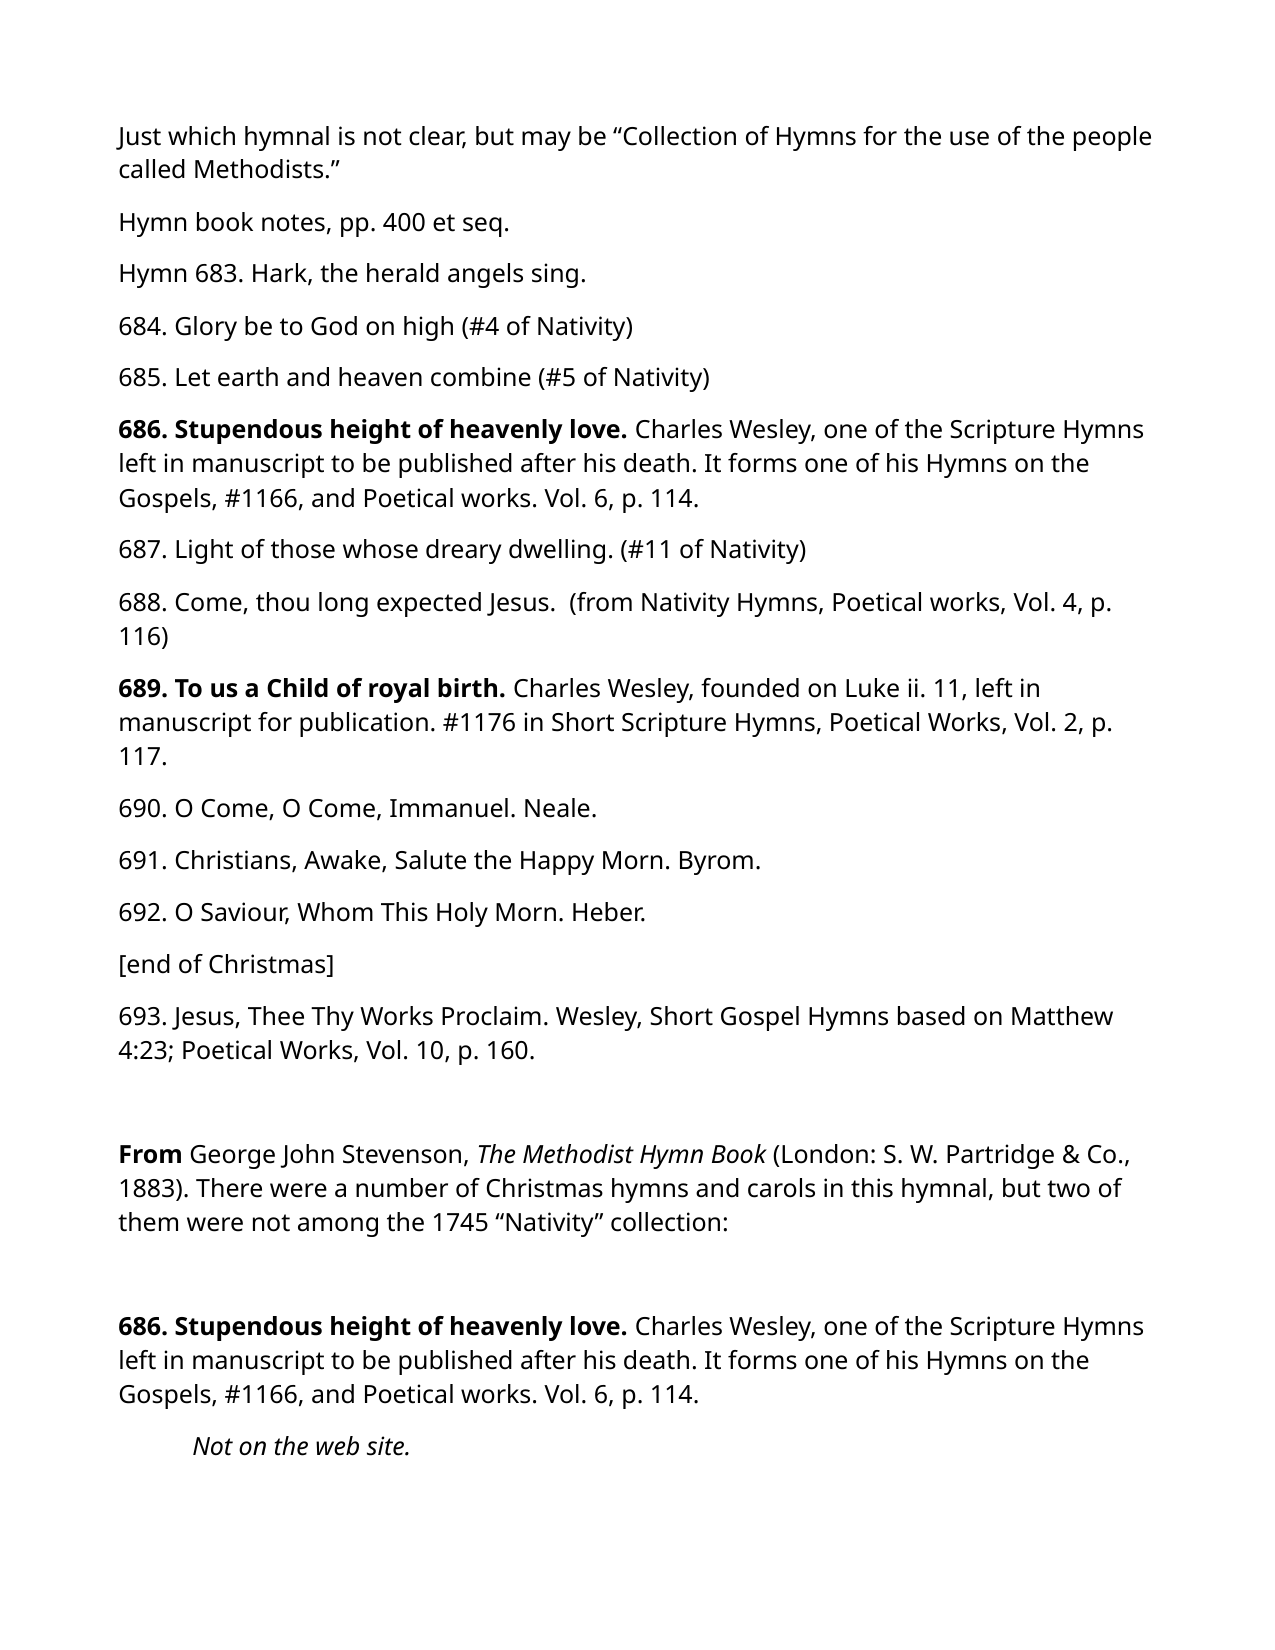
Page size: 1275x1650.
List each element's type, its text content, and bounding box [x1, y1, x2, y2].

text 691. Christians, Awake, Salute the Happy Morn. Byrom. [118, 842, 1157, 876]
text 693. Jesus, Thee Thy Works Proclaim. Wesley, Short Gospel Hymns based on Matthew 4:23; Poetical Works, Vol. 10, p. 160. [118, 998, 1157, 1066]
text Hymn book notes, pp. 400 et seq. [118, 204, 1157, 238]
text 689. To us a Child of royal birth. Charles Wesley, founded on Luke ii. 11, left in manuscript for publication. #1176 in Short Scripture Hymns, Poetical Works, Vol. 2, p. 117. [118, 670, 1157, 772]
text [end of Christmas] [118, 946, 1157, 980]
text 686. Stupendous height of heavenly love. Charles Wesley, one of the Scripture Hymns left in manuscript to be published after his death. It forms one of his Hymns on the Gospels, #1166, and Poetical works. Vol. 6, p. 114. [118, 1308, 1157, 1411]
text Hymn 683. Hark, the herald angels sing. [118, 256, 1157, 290]
text Just which hymnal is not clear, but may be “Collection of Hymns for the use of the people called Methodists.” [118, 118, 1157, 186]
text 684. Glory be to God on high (#4 of Nativity) [118, 308, 1157, 342]
text From George John Stevenson, The Methodist Hymn Book (London: S. W. Partridge & Co., 1883). There were a number of Christmas hymns and carols in this hymnal, but two of them were not among the 1745 “Nativity” collection: [118, 1136, 1157, 1238]
text Not on the web site. [118, 1428, 1157, 1462]
text 687. Light of those whose dreary dwelling. (#11 of Nativity) [118, 532, 1157, 566]
text 692. O Saviour, Whom This Holy Morn. Heber. [118, 894, 1157, 928]
text 685. Let earth and heaven combine (#5 of Nativity) [118, 360, 1157, 394]
text 686. Stupendous height of heavenly love. Charles Wesley, one of the Scripture Hymns left in manuscript to be published after his death. It forms one of his Hymns on the Gospels, #1166, and Poetical works. Vol. 6, p. 114. [118, 412, 1157, 514]
text 690. O Come, O Come, Immanuel. Neale. [118, 790, 1157, 824]
text 688. Come, thou long expected Jesus. (from Nativity Hymns, Poetical works, Vol. 4, p. 116) [118, 584, 1157, 652]
